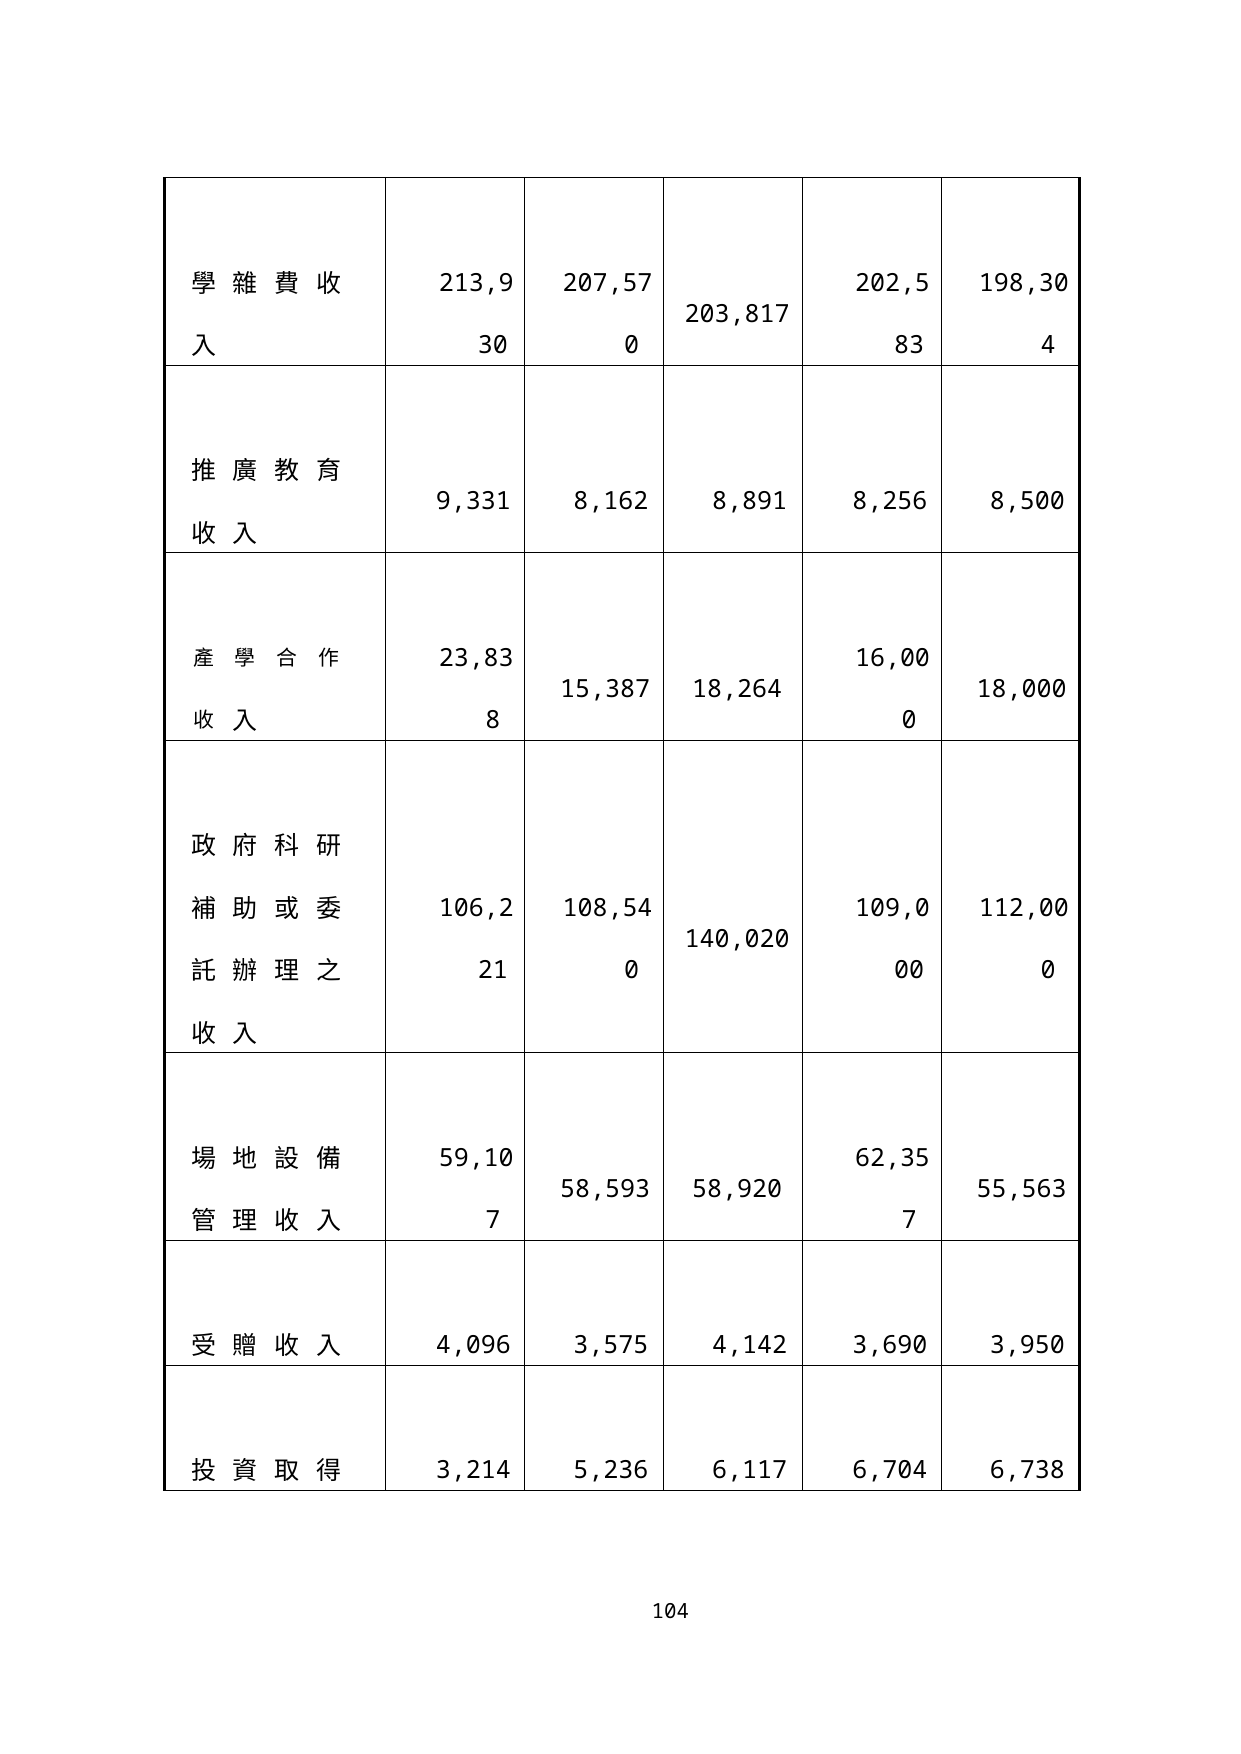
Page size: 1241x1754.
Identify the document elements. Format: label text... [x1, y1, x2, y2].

table_cell 8,891 [664, 366, 802, 552]
table_cell 18,264 [664, 553, 802, 740]
table_cell 55,563 [942, 1053, 1078, 1240]
table_cell 6,738 [942, 1366, 1078, 1490]
table_cell 23,838 [386, 553, 524, 740]
table_cell 3,690 [803, 1241, 941, 1365]
table_cell 59,107 [386, 1053, 524, 1240]
table_cell 產學合作收入 [166, 553, 385, 740]
table_cell 3,950 [942, 1241, 1078, 1365]
table_cell 投資取得 [166, 1366, 385, 1490]
table_cell 203,817 [664, 178, 802, 365]
table_cell 5,236 [525, 1366, 663, 1490]
table_cell 場地設備管理收入 [166, 1053, 385, 1240]
table_cell 58,920 [664, 1053, 802, 1240]
table_cell 140,020 [664, 741, 802, 1052]
table_cell 108,540 [525, 741, 663, 1052]
table_cell 8,256 [803, 366, 941, 552]
table_cell 政府科研補助或委託辦理之收入 [166, 741, 385, 1052]
table_cell 學雜費收入 [166, 178, 385, 365]
table_cell 207,570 [525, 178, 663, 365]
table_cell 4,096 [386, 1241, 524, 1365]
table_cell 推廣教育收入 [166, 366, 385, 552]
table_cell 3,575 [525, 1241, 663, 1365]
table_cell 15,387 [525, 553, 663, 740]
table_cell 109,000 [803, 741, 941, 1052]
table_cell 58,593 [525, 1053, 663, 1240]
table_cell 16,000 [803, 553, 941, 740]
table_cell 18,000 [942, 553, 1078, 740]
table_cell 213,930 [386, 178, 524, 365]
table_cell 8,500 [942, 366, 1078, 552]
table_cell 6,704 [803, 1366, 941, 1490]
table_cell 9,331 [386, 366, 524, 552]
table_cell 6,117 [664, 1366, 802, 1490]
table_cell 202,583 [803, 178, 941, 365]
table_cell 4,142 [664, 1241, 802, 1365]
table_cell 8,162 [525, 366, 663, 552]
table_cell 198,304 [942, 178, 1078, 365]
table_cell 受贈收入 [166, 1241, 385, 1365]
table_cell 62,357 [803, 1053, 941, 1240]
table_cell 3,214 [386, 1366, 524, 1490]
table_cell 112,000 [942, 741, 1078, 1052]
table_cell 106,221 [386, 741, 524, 1052]
